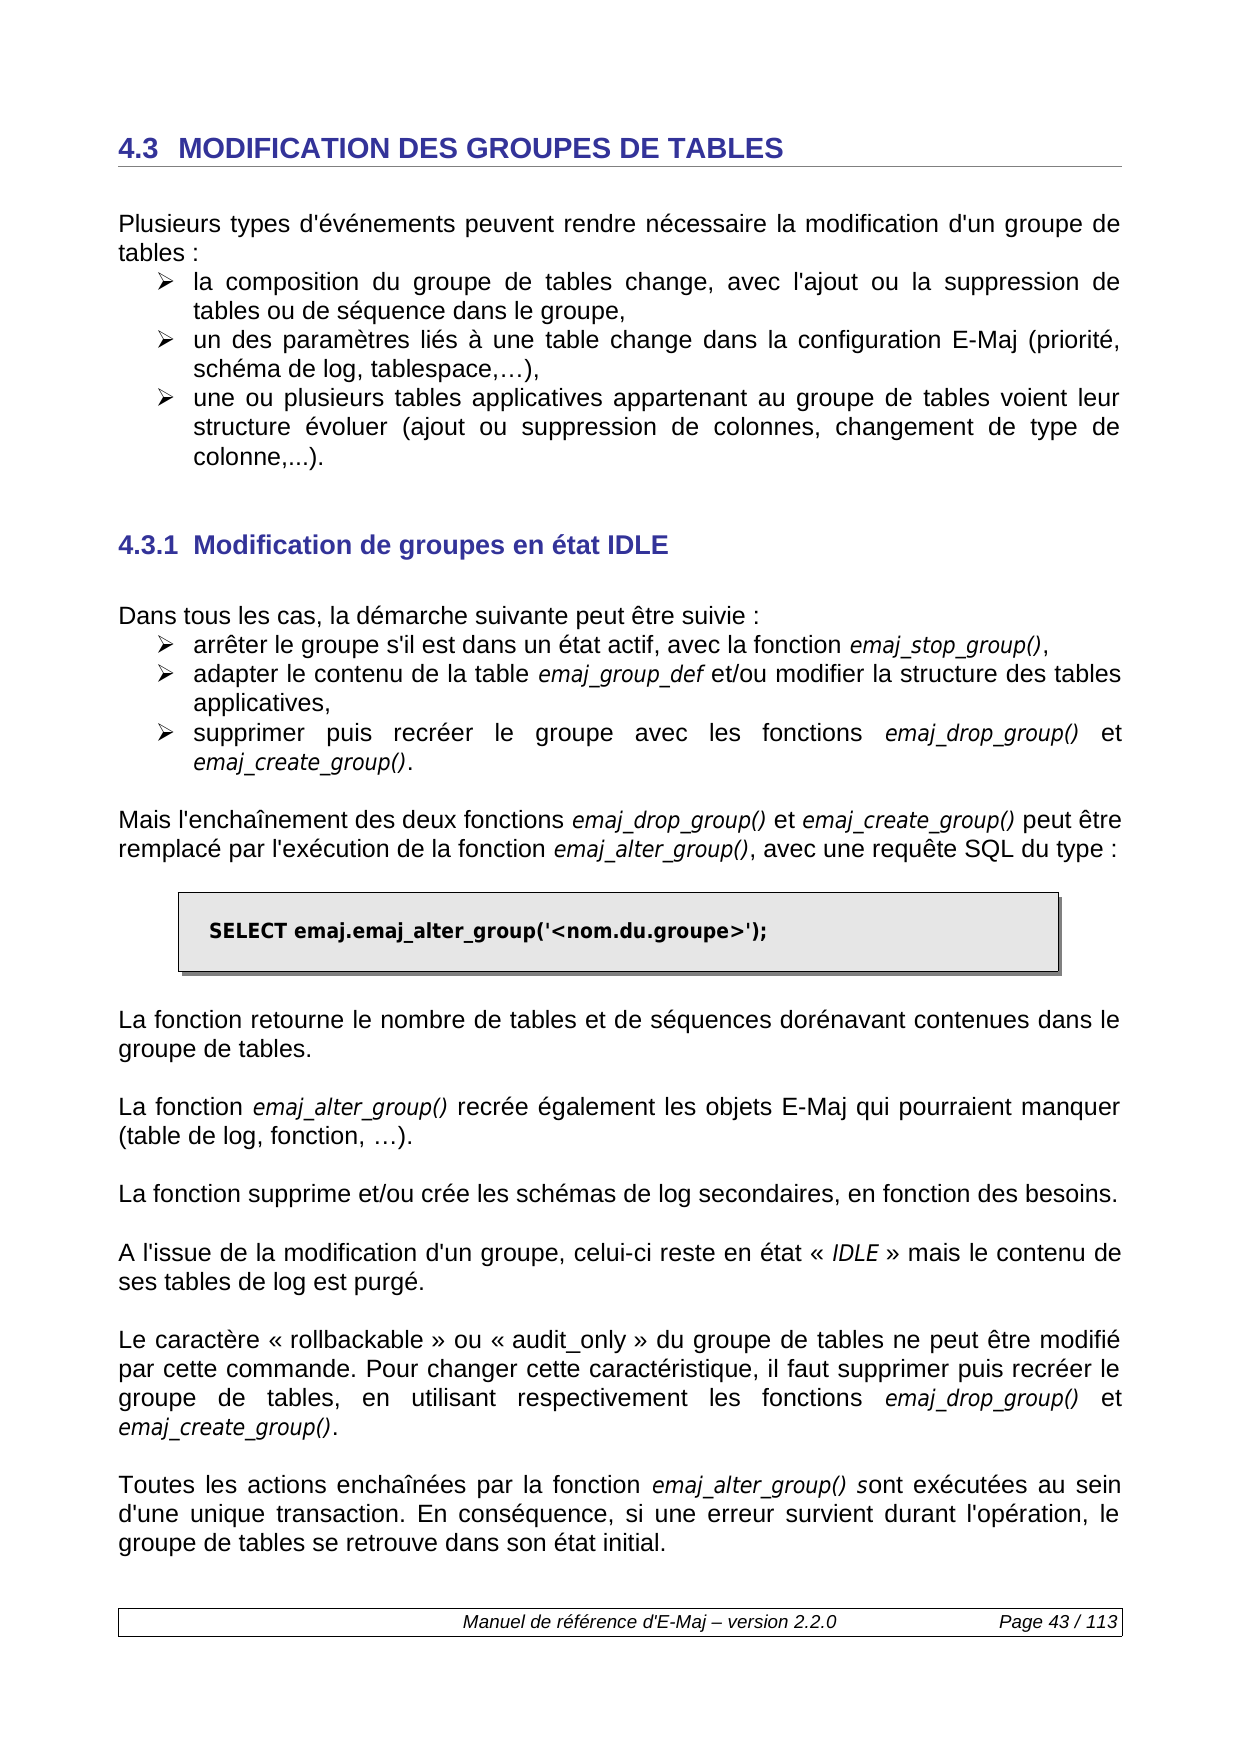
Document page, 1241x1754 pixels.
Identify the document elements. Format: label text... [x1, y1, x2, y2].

subtitle Modification de groupes en état IDLE [118, 528, 1122, 559]
text Le caractère « rollbackable » ou « audit_only » du groupe de tables ne peut être modifié par cette commande. Pour changer cette caractéristique, il faut supprimer puis recréer le groupe de tables, en utilisant respectivement les fonctions emaj_drop_group() et emaj_create_group(). [118, 1325, 1122, 1441]
subtitle Modification des groupes de tables [118, 131, 1122, 166]
text A l'issue de la modification d'un groupe, celui-ci reste en état « IDLE » mais le contenu de ses tables de log est purgé. [118, 1237, 1122, 1296]
list adapter le contenu de la table emaj_group_def et/ou modifier la structure des tables applicatives, [156, 659, 1122, 717]
list supprimer puis recréer le groupe avec les fonctions emaj_drop_group() et emaj_create_group(). [156, 717, 1122, 776]
list un des paramètres liés à une table change dans la configuration E-Maj (priorité, schéma de log, tablespace,…), [156, 325, 1122, 383]
text SELECT emaj.emaj_alter_group('<nom.du.groupe>'); [179, 916, 1058, 941]
text La fonction emaj_alter_group() recrée également les objets E-Maj qui pourraient manquer (table de log, fonction, …). [118, 1092, 1122, 1150]
text Mais l'enchaînement des deux fonctions emaj_drop_group() et emaj_create_group() peut être remplacé par l'exécution de la fonction emaj_alter_group(), avec une requête SQL du type : [118, 804, 1122, 863]
text La fonction retourne le nombre de tables et de séquences dorénavant contenues dans le groupe de tables. [118, 1005, 1122, 1063]
list une ou plusieurs tables applicatives appartenant au groupe de tables voient leur structure évoluer (ajout ou suppression de colonnes, changement de type de colonne,...). [156, 383, 1122, 470]
text Plusieurs types d'événements peuvent rendre nécessaire la modification d'un groupe de tables : [118, 209, 1122, 267]
list la composition du groupe de tables change, avec l'ajout ou la suppression de tables ou de séquence dans le groupe, [156, 267, 1122, 325]
text La fonction supprime et/ou crée les schémas de log secondaires, en fonction des besoins. [118, 1179, 1122, 1208]
list arrêter le groupe s'il est dans un état actif, avec la fonction emaj_stop_group(), [156, 630, 1122, 659]
text Toutes les actions enchaînées par la fonction emaj_alter_group() sont exécutées au sein d'une unique transaction. En conséquence, si une erreur survient durant l'opération, le groupe de tables se retrouve dans son état initial. [118, 1470, 1122, 1557]
text Dans tous les cas, la démarche suivante peut être suivie : [118, 601, 1122, 630]
